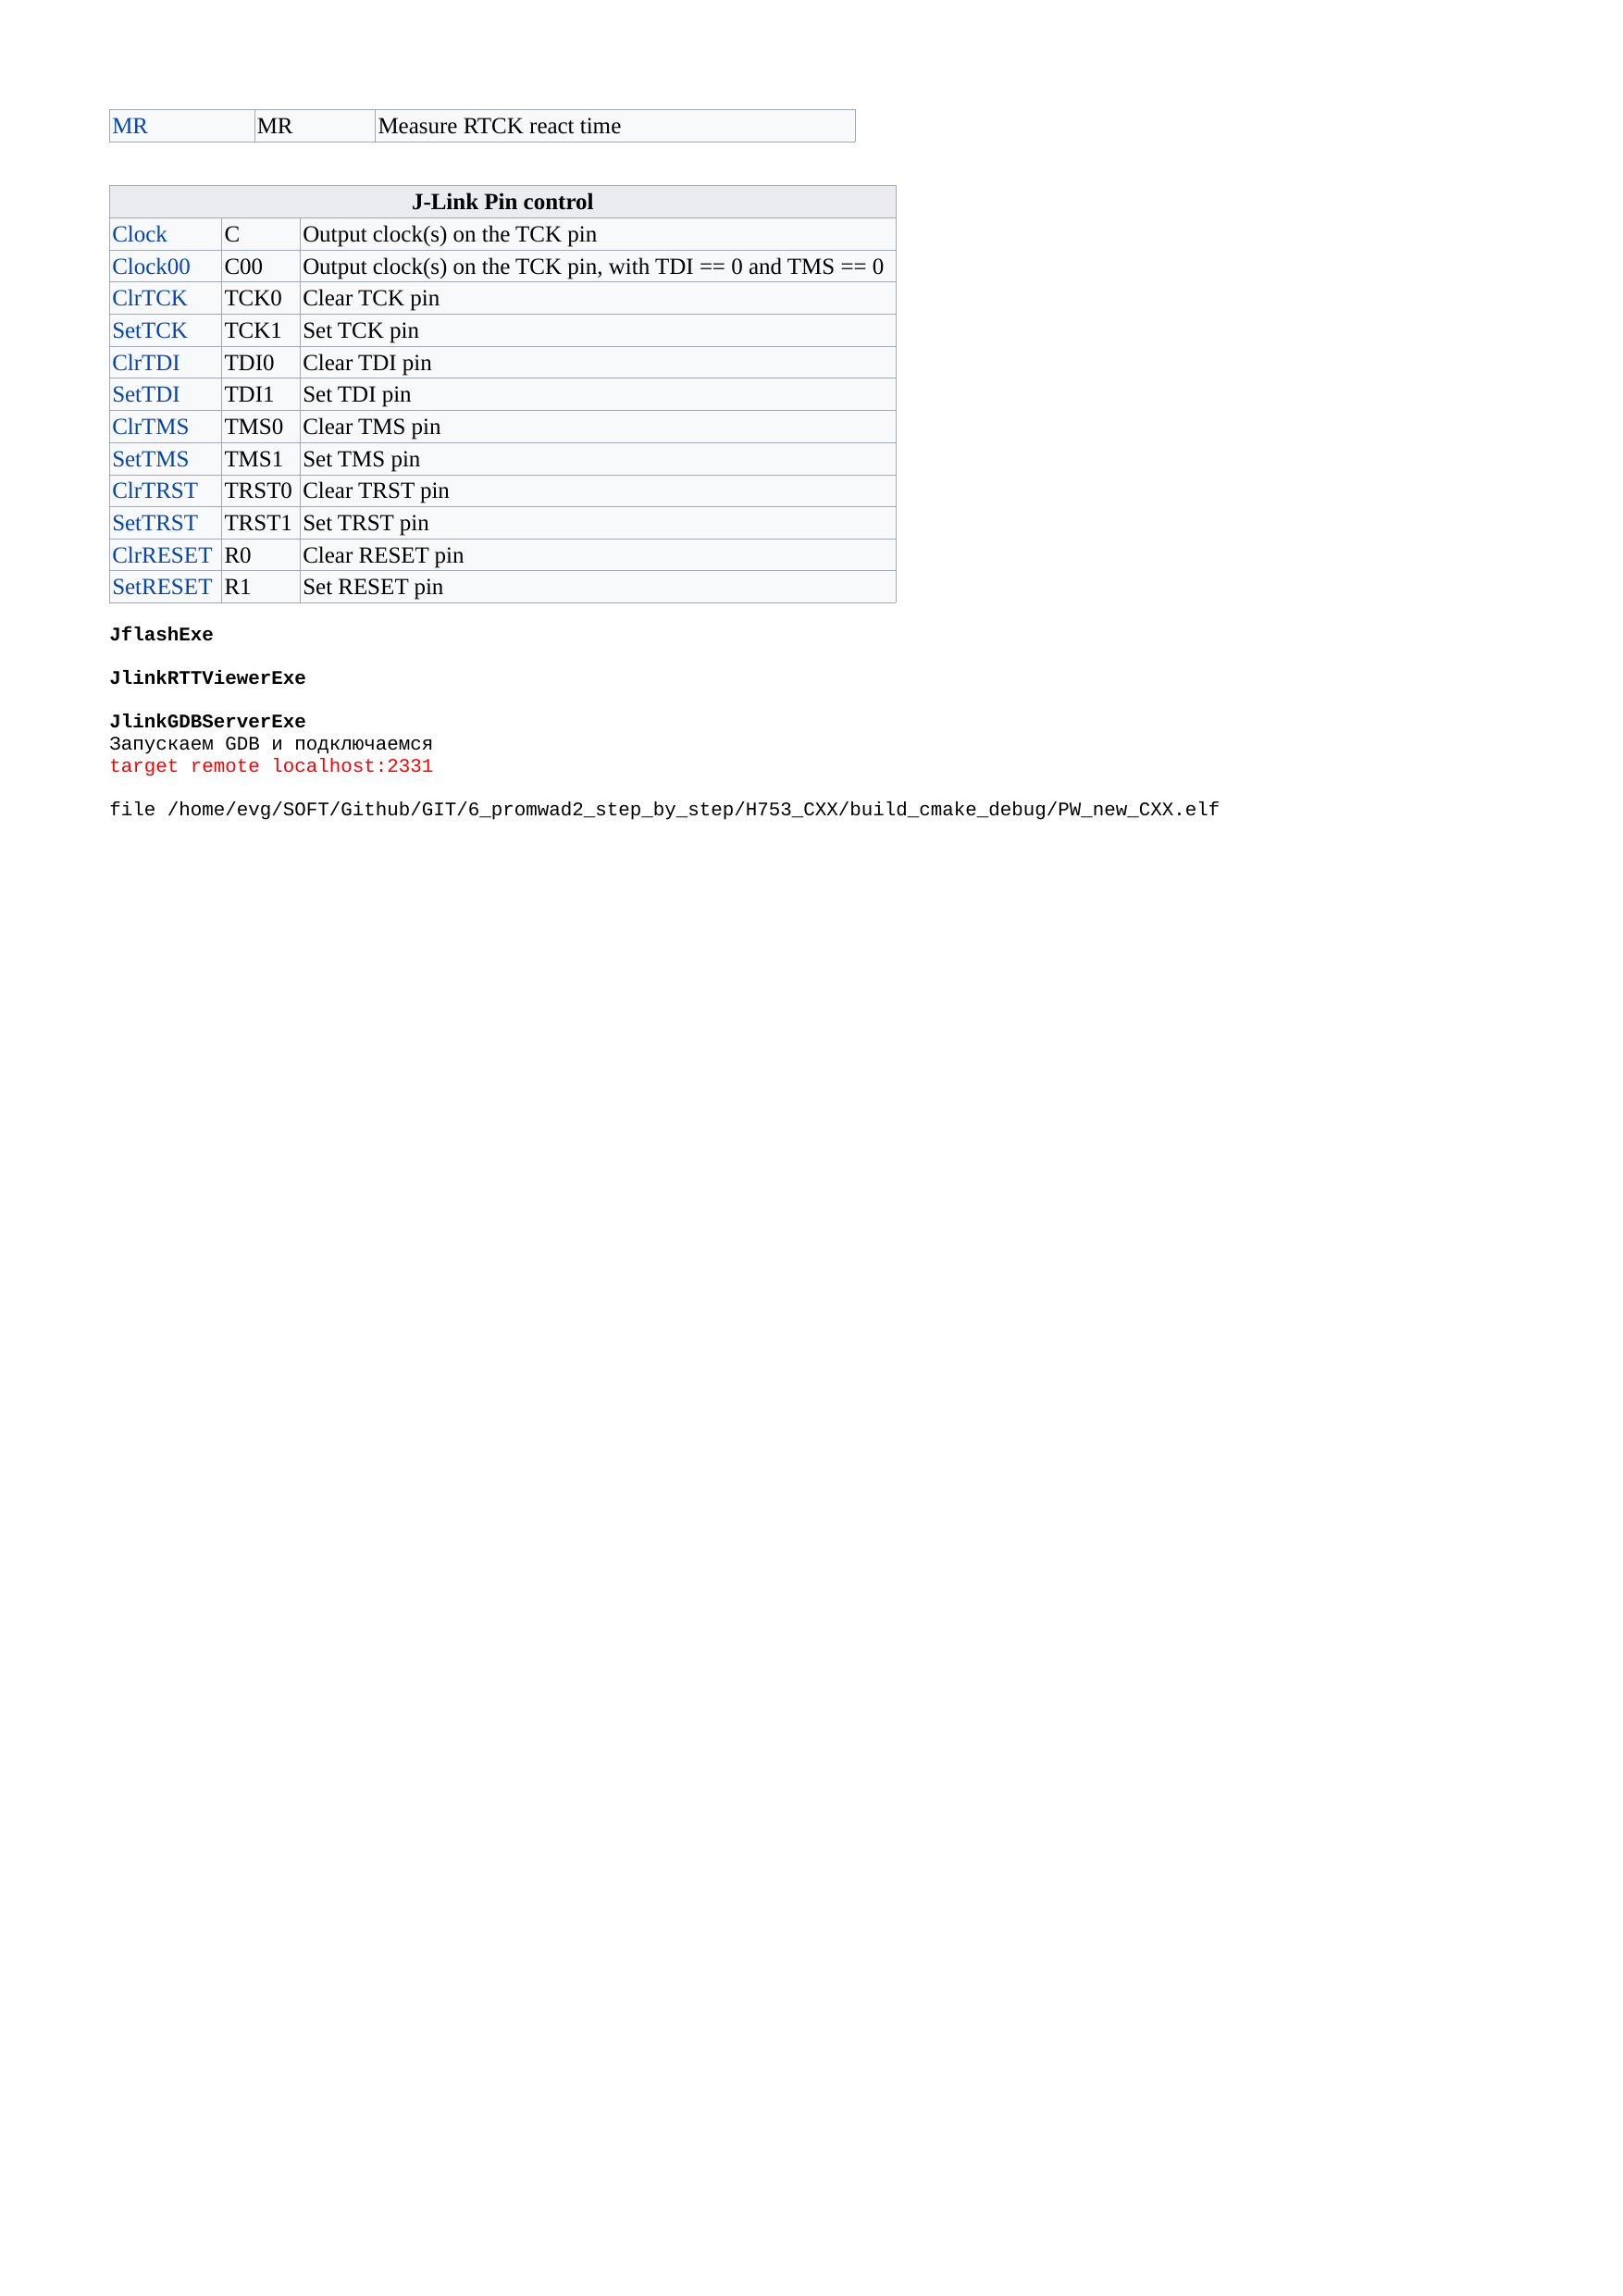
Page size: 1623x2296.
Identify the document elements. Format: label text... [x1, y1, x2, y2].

text JlinkRTTViewerExe [109, 668, 1514, 690]
table_cell MR [110, 110, 254, 142]
text JflashExe [109, 625, 1514, 646]
table_header J-Link Pin control [110, 186, 896, 217]
table_cell Output clock(s) on the TCK pin [301, 218, 896, 249]
table_cell MR [255, 110, 375, 142]
table_cell TDI0 [222, 347, 300, 378]
text file /home/evg/SOFT/Github/GIT/6_promwad2_step_by_step/H753_CXX/build_cmake_debug/PW_new_CXX.elf [109, 800, 1514, 822]
table_cell Clock00 [110, 251, 221, 281]
table_cell TMS1 [222, 443, 300, 474]
table_cell Output clock(s) on the TCK pin, with TDI == 0 and TMS == 0 [301, 251, 896, 281]
table_cell TCK0 [222, 282, 300, 314]
table_cell Clear TRST pin [301, 476, 896, 506]
table_cell TMS0 [222, 411, 300, 442]
table_cell ClrTCK [110, 282, 221, 314]
table_cell ClrTMS [110, 411, 221, 442]
table_cell SetTCK [110, 315, 221, 346]
table_cell C [222, 218, 300, 249]
text Запускаем GDB и подключаемся [109, 734, 1514, 756]
table_cell ClrTRST [110, 476, 221, 506]
table_cell Clear RESET pin [301, 540, 896, 570]
table_cell Set TCK pin [301, 315, 896, 346]
table_cell Clear TDI pin [301, 347, 896, 378]
table_cell SetTDI [110, 379, 221, 410]
table_cell ClrTDI [110, 347, 221, 378]
table_cell R1 [222, 571, 300, 602]
table_cell TDI1 [222, 379, 300, 410]
table_cell Set RESET pin [301, 571, 896, 602]
table_cell Clock [110, 218, 221, 249]
table_cell TCK1 [222, 315, 300, 346]
table_cell Set TDI pin [301, 379, 896, 410]
text JlinkGDBServerExe [109, 712, 1514, 734]
table_cell Set TRST pin [301, 507, 896, 539]
table_cell R0 [222, 540, 300, 570]
table_cell Measure RTCK react time [376, 110, 855, 142]
table_cell C00 [222, 251, 300, 281]
table_cell Clear TMS pin [301, 411, 896, 442]
table_cell TRST0 [222, 476, 300, 506]
table_cell SetRESET [110, 571, 221, 602]
text target remote localhost:2331 [109, 756, 1514, 777]
table_cell Set TMS pin [301, 443, 896, 474]
table_cell ClrRESET [110, 540, 221, 570]
table_cell Clear TCK pin [301, 282, 896, 314]
table_cell TRST1 [222, 507, 300, 539]
table_cell SetTRST [110, 507, 221, 539]
table_cell SetTMS [110, 443, 221, 474]
